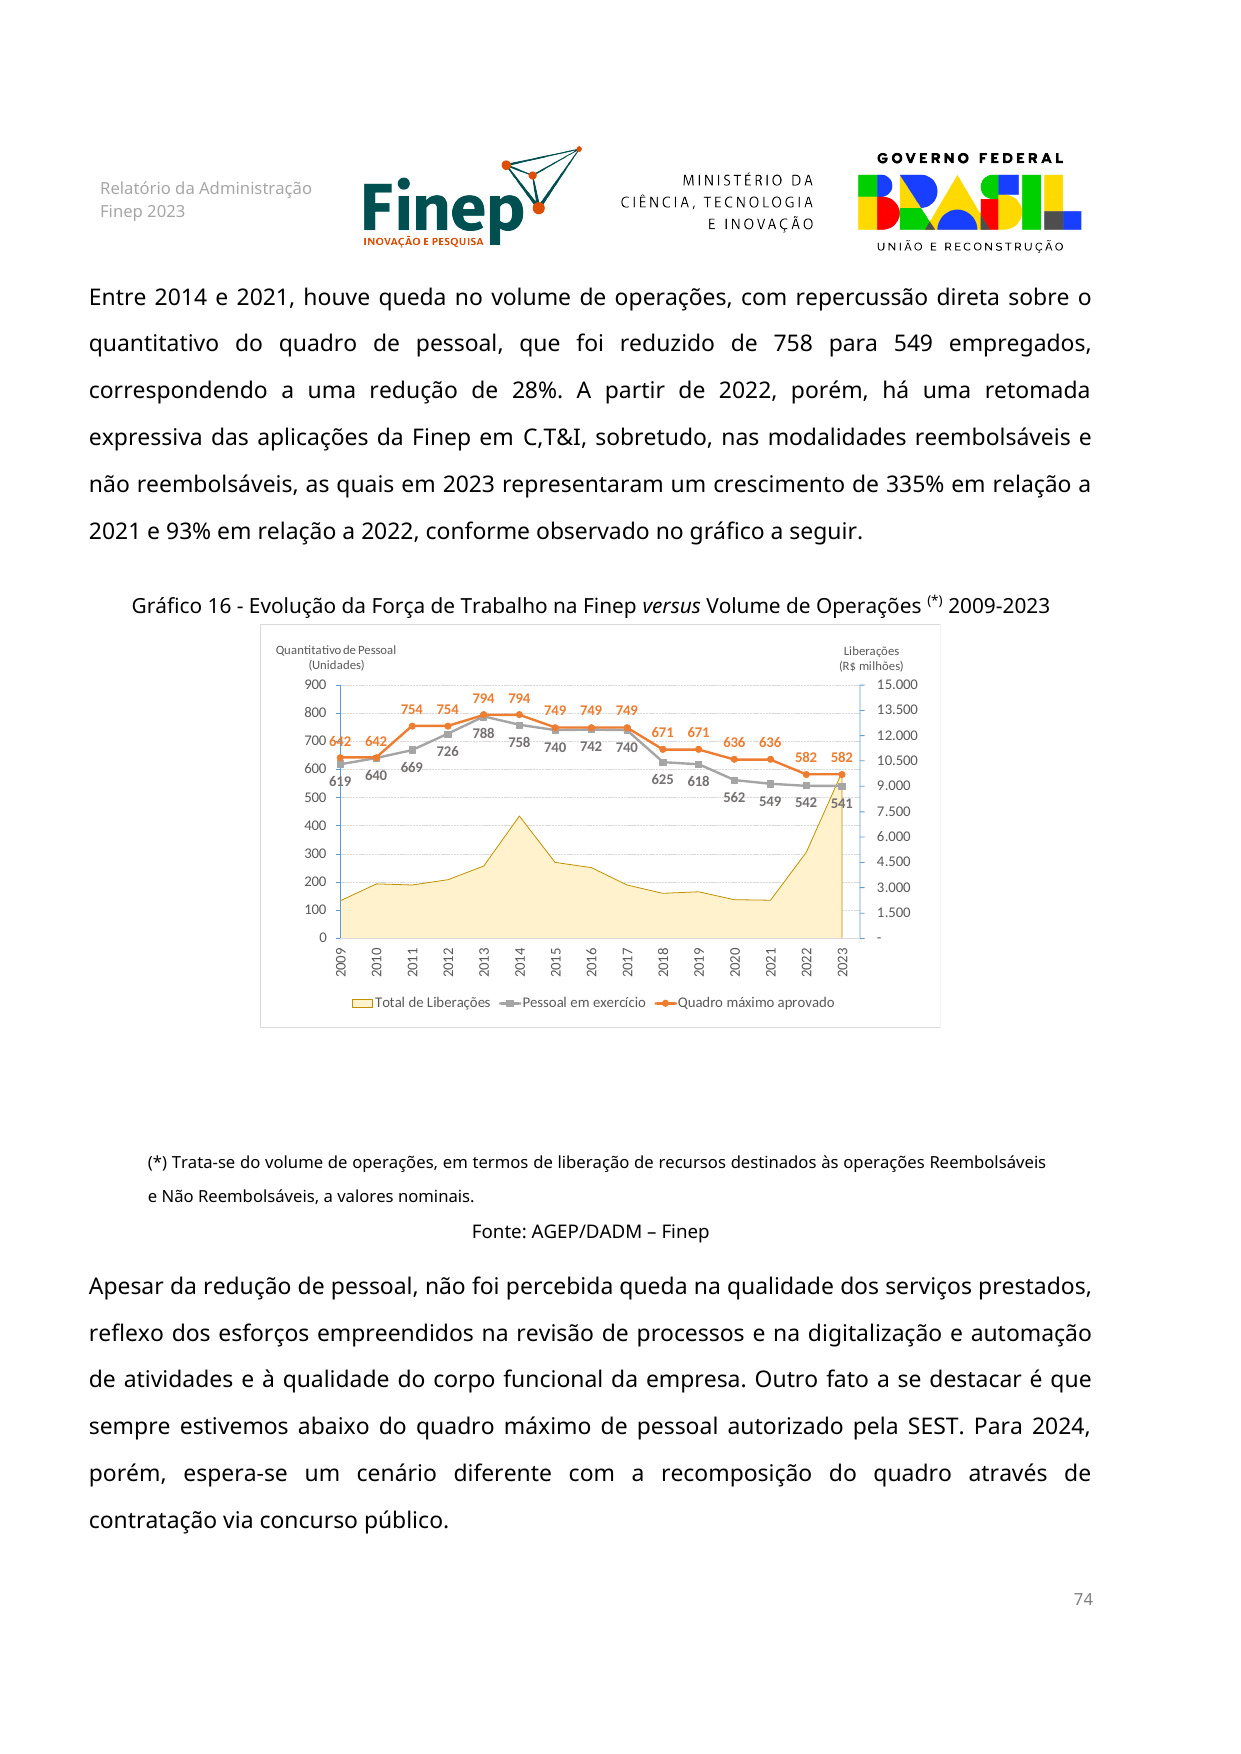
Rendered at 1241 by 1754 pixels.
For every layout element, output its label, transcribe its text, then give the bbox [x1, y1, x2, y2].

text Gráfico 16 - Evolução da Força de Trabalho na Finep versus Volume de Operações (*) 2009-2023 [89, 591, 1093, 619]
text Apesar da redução de pessoal, não foi percebida queda na qualidade dos serviços prestados, reflexo dos esforços empreendidos na revisão de processos e na digitalização e automação de atividades e à qualidade do corpo funcional da empresa. Outro fato a se destacar é que sempre estivemos abaixo do quadro máximo de pessoal autorizado pela SEST. Para 2024, porém, espera-se um cenário diferente com a recomposição do quadro através de contratação via concurso público. [89, 1269, 1093, 1535]
text (*) Trata-se do volume de operações, em termos de liberação de recursos destinados às operações Reembolsáveis e Não Reembolsáveis, a valores nominais. [148, 1151, 1048, 1207]
text Entre 2014 e 2021, houve queda no volume de operações, com repercussão direta sobre o quantitativo do quadro de pessoal, que foi reduzido de 758 para 549 empregados, correspondendo a uma redução de 28%. A partir de 2022, porém, há uma retomada expressiva das aplicações da Finep em C,T&I, sobretudo, nas modalidades reembolsáveis e não reembolsáveis, as quais em 2023 representaram um crescimento de 335% em relação a 2021 e 93% em relação a 2022, conforme observado no gráfico a seguir. [89, 280, 1093, 546]
text Fonte: AGEP/DADM – Finep [89, 1219, 1093, 1244]
